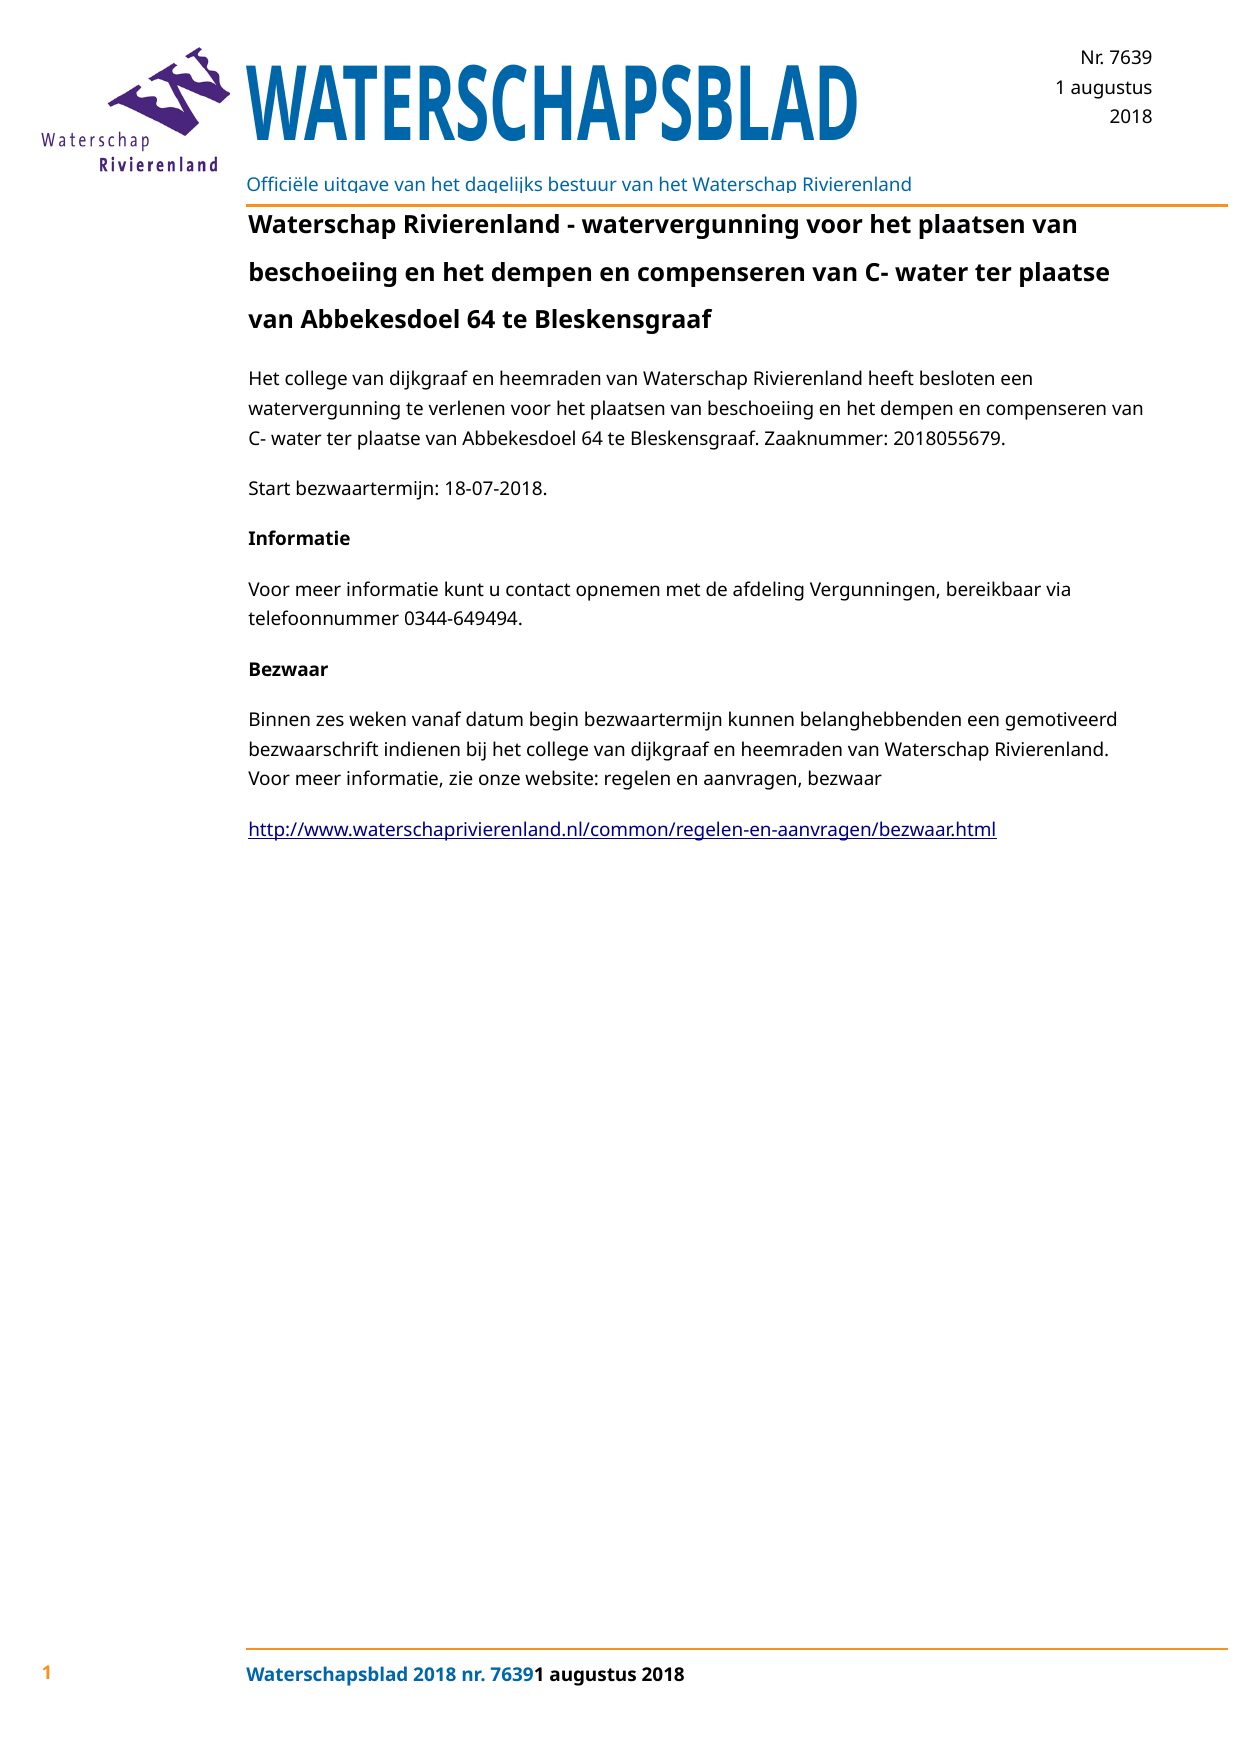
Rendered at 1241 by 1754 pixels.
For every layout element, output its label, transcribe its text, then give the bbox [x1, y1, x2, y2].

picture [41, 47, 231, 172]
text http://www.waterschaprivierenland.nl/common/regelen-en-aanvragen/bezwaar.html [248, 816, 1152, 842]
text Bezwaar [248, 656, 1152, 682]
text Waterschap Rivierenland - watervergunning voor het plaatsen van beschoeiing en het dempen en compenseren van C- water ter plaatse van Abbekesdoel 64 te Bleskensgraaf [248, 207, 1152, 336]
text Binnen zes weken vanaf datum begin bezwaartermijn kunnen belanghebbenden een gemotiveerd bezwaarschrift indienen bij het college van dijkgraaf en heemraden van Waterschap Rivierenland. Voor meer informatie, zie onze website: regelen en aanvragen, bezwaar [248, 706, 1152, 791]
text Voor meer informatie kunt u contact opnemen met de afdeling Vergunningen, bereikbaar via telefoonnummer 0344-649494. [248, 576, 1152, 631]
text Het college van dijkgraaf en heemraden van Waterschap Rivierenland heeft besloten een watervergunning te verlenen voor het plaatsen van beschoeiing en het dempen en compenseren van C- water ter plaatse van Abbekesdoel 64 te Bleskensgraaf. Zaaknummer: 2018055679. [248, 366, 1152, 450]
text Informatie [248, 526, 1152, 551]
text Start bezwaartermijn: 18-07-2018. [248, 475, 1152, 501]
